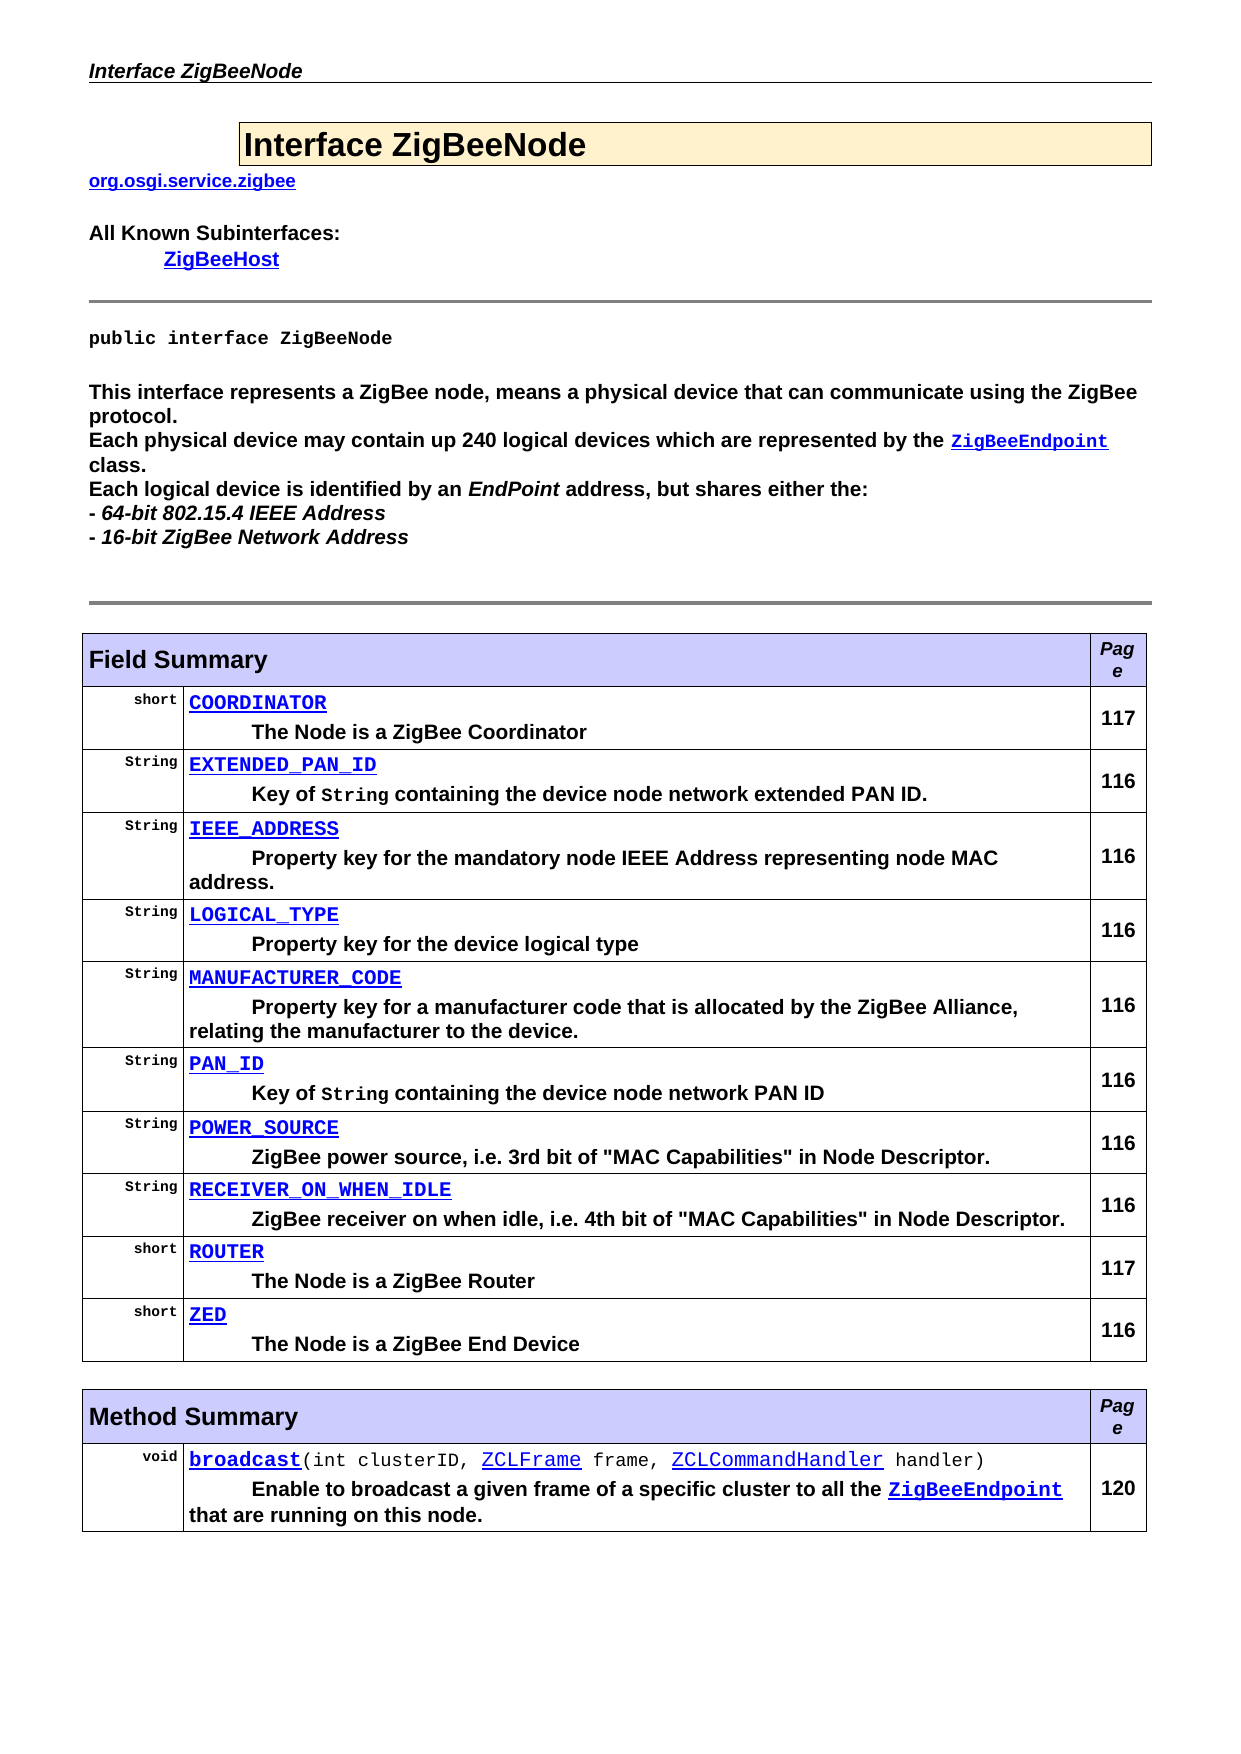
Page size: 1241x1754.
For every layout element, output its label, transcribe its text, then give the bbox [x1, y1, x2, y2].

subtitle Interface ZigBeeNode [240, 123, 1151, 165]
table_cell 116 [1091, 962, 1146, 1047]
table_cell 116 [1091, 813, 1146, 898]
table_cell String [83, 900, 183, 961]
table_cell String [83, 1112, 183, 1173]
table_header Method Summary [83, 1390, 1090, 1443]
table_cell 117 [1091, 1237, 1146, 1298]
table_cell ROUTER The Node is a ZigBee Router [184, 1237, 1090, 1298]
text This interface represents a ZigBee node, means a physical device that can communicate using the ZigBee protocol. Each physical device may contain up 240 logical devices which are represented by the ZigBeeEndpoint class. Each logical device is identified by an EndPoint address, but shares either the: - 64-bit 802.15.4 IEEE Address - 16-bit ZigBee Network Address [88, 379, 1152, 572]
table_cell ZED The Node is a ZigBee End Device [184, 1299, 1090, 1361]
table_cell short [83, 687, 183, 748]
table_cell 120 [1091, 1444, 1146, 1531]
table_cell COORDINATOR The Node is a ZigBee Coordinator [184, 687, 1090, 748]
table_cell MANUFACTURER_CODE Property key for a manufacturer code that is allocated by the ZigBee Alliance, relating the manufacturer to the device. [184, 962, 1090, 1047]
text org.osgi.service.zigbee [88, 170, 1152, 191]
table_cell void [83, 1444, 183, 1531]
table_cell short [83, 1237, 183, 1298]
table_cell String [83, 813, 183, 898]
table_cell 116 [1091, 1299, 1146, 1361]
table_header Field Summary [83, 634, 1090, 686]
table_cell 116 [1091, 900, 1146, 961]
table_cell POWER_SOURCE ZigBee power source, i.e. 3rd bit of "MAC Capabilities" in Node Descriptor. [184, 1112, 1090, 1173]
table_cell 116 [1091, 1048, 1146, 1111]
table_cell String [83, 1174, 183, 1236]
table_cell 116 [1091, 1112, 1146, 1173]
table_header Page [1091, 634, 1146, 686]
table_cell PAN_ID Key of String containing the device node network PAN ID [184, 1048, 1090, 1111]
text ZigBeeHost [163, 247, 1152, 271]
table_cell broadcast(int clusterID, ZCLFrame frame, ZCLCommandHandler handler) Enable to broadcast a given frame of a specific cluster to all the ZigBeeEndpoint that are running on this node. [184, 1444, 1090, 1531]
table_cell String [83, 962, 183, 1047]
table_cell 117 [1091, 687, 1146, 748]
table_cell IEEE_ADDRESS Property key for the mandatory node IEEE Address representing node MAC address. [184, 813, 1090, 898]
table_cell short [83, 1299, 183, 1361]
table_cell LOGICAL_TYPE Property key for the device logical type [184, 900, 1090, 961]
table_cell String [83, 750, 183, 812]
table_cell RECEIVER_ON_WHEN_IDLE ZigBee receiver on when idle, i.e. 4th bit of "MAC Capabilities" in Node Descriptor. [184, 1174, 1090, 1236]
table_cell 116 [1091, 1174, 1146, 1236]
table_cell EXTENDED_PAN_ID Key of String containing the device node network extended PAN ID. [184, 750, 1090, 812]
subtitle All Known Subinterfaces: [88, 221, 1152, 244]
table_cell 116 [1091, 750, 1146, 812]
table_cell String [83, 1048, 183, 1111]
table_header Page [1091, 1390, 1146, 1443]
text public interface ZigBeeNode [88, 329, 1152, 350]
